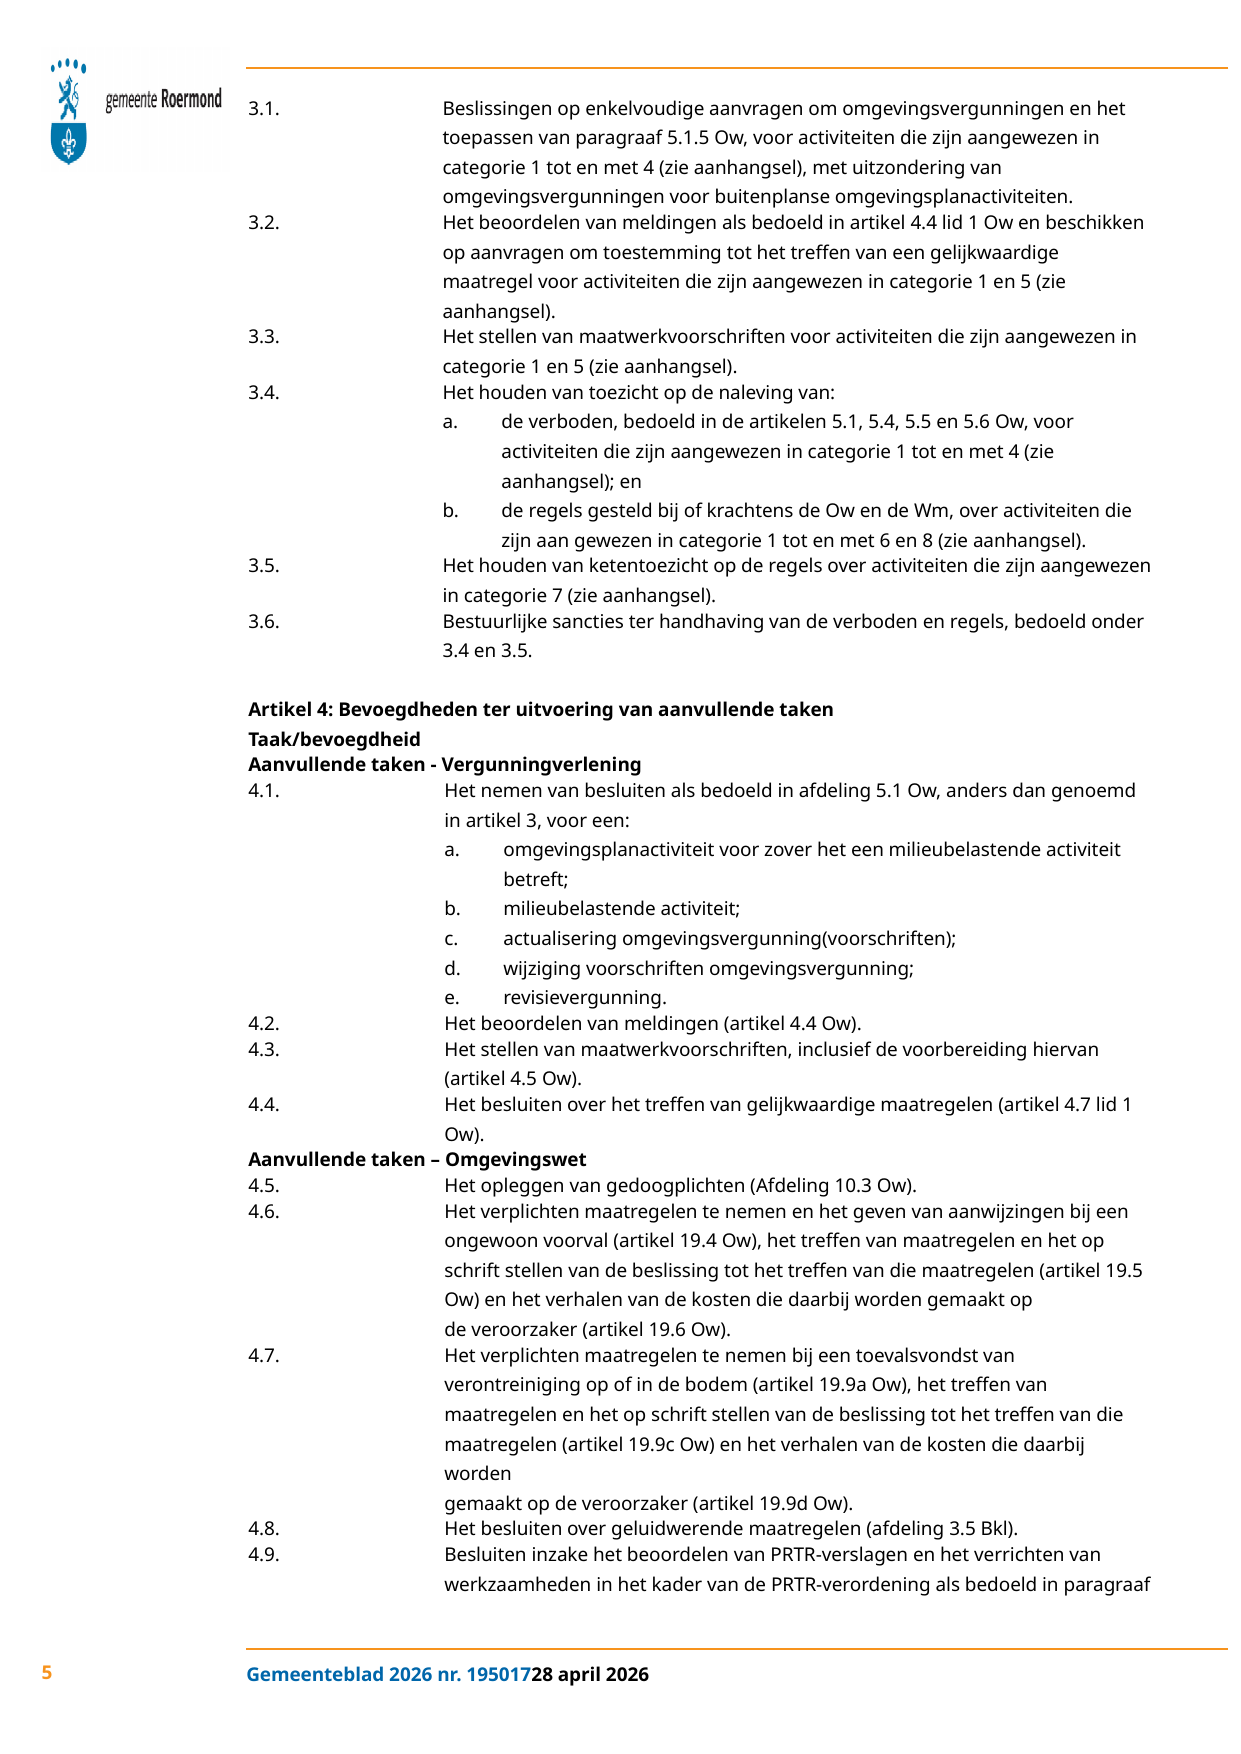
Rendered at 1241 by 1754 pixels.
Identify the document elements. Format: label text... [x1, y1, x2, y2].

table_cell 3.2. [248, 209, 442, 324]
table_cell 4.3. [248, 1036, 444, 1091]
table_cell Het verplichten maatregelen te nemen bij een toevalsvondst van verontreiniging op of in de bodem (artikel 19.9a Ow), het treffen van maatregelen en het op schrift stellen van de beslissing tot het treffen van die maatregelen (artikel 19.9c Ow) en het verhalen van de kosten die daarbij worden gemaakt op de veroorzaker (artikel 19.9d Ow). [444, 1342, 1152, 1516]
table_cell Het houden van toezicht op de naleving van: de verboden, bedoeld in de artikelen 5.1, 5.4, 5.5 en 5.6 Ow, voor activiteiten die zijn aangewezen in categorie 1 tot en met 4 (zie aanhangsel); en de regels gesteld bij of krachtens de Ow en de Wm, over activiteiten die zijn aan gewezen in categorie 1 tot en met 6 en 8 (zie aanhangsel). [442, 379, 1152, 553]
table_cell 4.1. [248, 777, 444, 1010]
table_cell Het stellen van maatwerkvoorschriften, inclusief de voorbereiding hiervan (artikel 4.5 Ow). [444, 1036, 1152, 1091]
table_header Taak/bevoegdheid [248, 726, 1152, 752]
table_cell Het houden van ketentoezicht op de regels over activiteiten die zijn aangewezen in categorie 7 (zie aanhangsel). [442, 553, 1152, 608]
text Artikel 4: Bevoegdheden ter uitvoering van aanvullende taken [248, 696, 1152, 722]
table_cell Het besluiten over het treffen van gelijkwaardige maatregelen (artikel 4.7 lid 1 Ow). [444, 1091, 1152, 1146]
table_cell Het verplichten maatregelen te nemen en het geven van aanwijzingen bij een ongewoon voorval (artikel 19.4 Ow), het treffen van maatregelen en het op schrift stellen van de beslissing tot het treffen van die maatregelen (artikel 19.5 Ow) en het verhalen van de kosten die daarbij worden gemaakt op de veroorzaker (artikel 19.6 Ow). [444, 1198, 1152, 1342]
table_cell Beslissingen op enkelvoudige aanvragen om omgevingsvergunningen en het toepassen van paragraaf 5.1.5 Ow, voor activiteiten die zijn aangewezen in categorie 1 tot en met 4 (zie aanhangsel), met uitzondering van omgevingsvergunningen voor buitenplanse omgevingsplanactiviteiten. [442, 95, 1152, 209]
table_cell Het beoordelen van meldingen (artikel 4.4 Ow). [444, 1010, 1152, 1036]
table_cell Aanvullende taken – Omgevingswet [248, 1146, 1152, 1172]
table_cell 3.1. [248, 95, 442, 209]
table_cell 4.7. [248, 1342, 444, 1516]
table_cell 3.5. [248, 553, 442, 608]
table_cell 4.9. [248, 1541, 444, 1597]
table_cell 3.6. [248, 608, 442, 663]
table_cell Het besluiten over geluidwerende maatregelen (afdeling 3.5 Bkl). [444, 1516, 1152, 1541]
table_cell 4.5. [248, 1172, 444, 1198]
table_cell 4.6. [248, 1198, 444, 1342]
table_cell 4.2. [248, 1010, 444, 1036]
picture [41, 47, 231, 172]
table_cell Aanvullende taken - Vergunningverlening [248, 752, 1152, 777]
table_cell Het beoordelen van meldingen als bedoeld in artikel 4.4 lid 1 Ow en beschikken op aanvragen om toestemming tot het treffen van een gelijkwaardige maatregel voor activiteiten die zijn aangewezen in categorie 1 en 5 (zie aanhangsel). [442, 209, 1152, 324]
table_cell Het stellen van maatwerkvoorschriften voor activiteiten die zijn aangewezen in categorie 1 en 5 (zie aanhangsel). [442, 324, 1152, 379]
table_cell 4.8. [248, 1516, 444, 1541]
table_cell 4.4. [248, 1091, 444, 1146]
table_cell 3.4. [248, 379, 442, 553]
table_cell Het nemen van besluiten als bedoeld in afdeling 5.1 Ow, anders dan genoemd in artikel 3, voor een: omgevingsplanactiviteit voor zover het een milieubelastende activiteit betreft; milieubelastende activiteit; actualisering omgevingsvergunning(voorschriften); wijziging voorschriften omgevingsvergunning; revisievergunning. [444, 777, 1152, 1010]
table_cell Het opleggen van gedoogplichten (Afdeling 10.3 Ow). [444, 1172, 1152, 1198]
table_cell 3.3. [248, 324, 442, 379]
table_cell Besluiten inzake het beoordelen van PRTR-verslagen en het verrichten van werkzaamheden in het kader van de PRTR-verordening als bedoeld in paragraaf [444, 1541, 1152, 1597]
table_cell Bestuurlijke sancties ter handhaving van de verboden en regels, bedoeld onder 3.4 en 3.5. [442, 608, 1152, 663]
